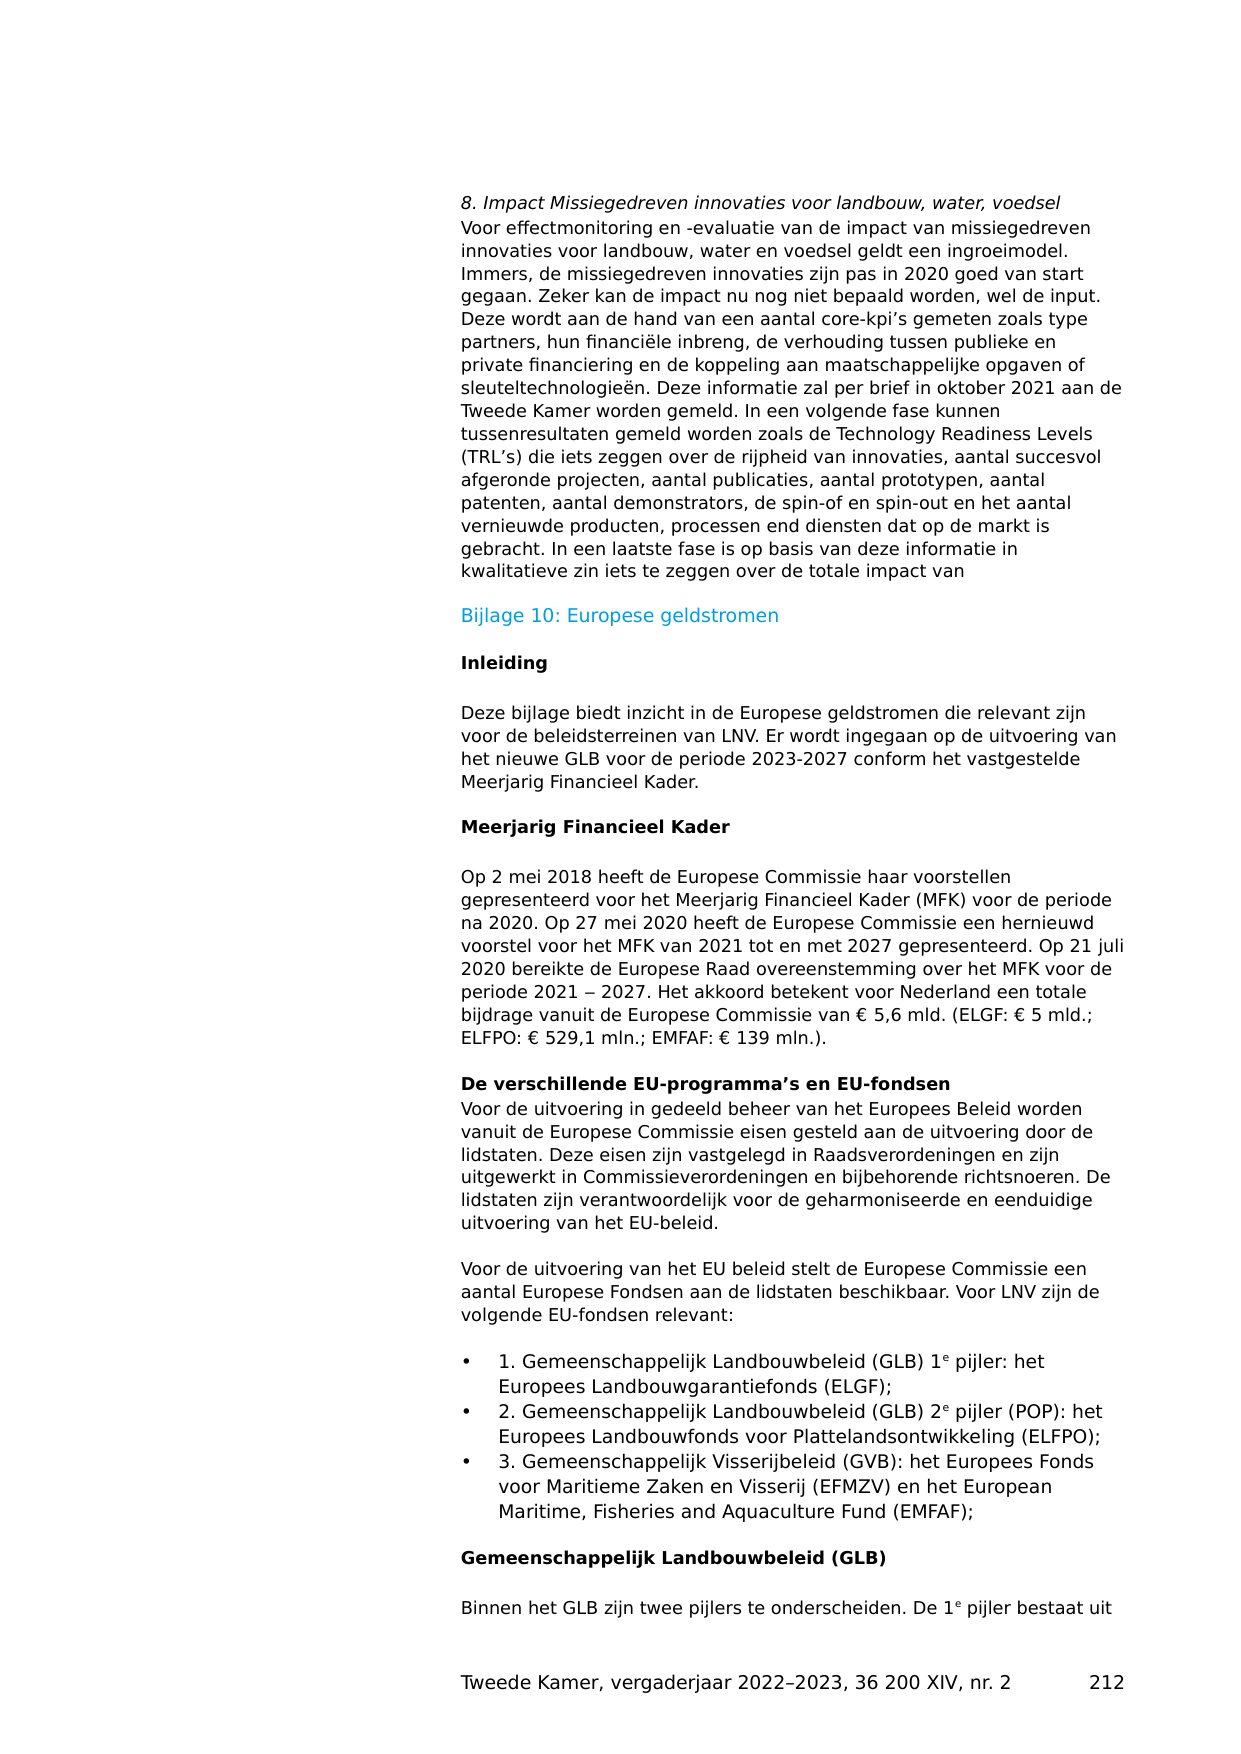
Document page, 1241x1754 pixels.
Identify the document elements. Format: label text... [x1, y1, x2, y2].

text Voor de uitvoering in gedeeld beheer van het Europees Beleid worden vanuit de Europese Commissie eisen gesteld aan de uitvoering door de lidstaten. Deze eisen zijn vastgelegd in Raadsverordeningen en zijn uitgewerkt in Commissieverordeningen en bijbehorende richtsnoeren. De lidstaten zijn verantwoordelijk voor de geharmoniseerde en eenduidige uitvoering van het EU-beleid. [461, 1097, 1125, 1234]
text Inleiding [461, 651, 1125, 674]
list 2. Gemeenschappelijk Landbouwbeleid (GLB) 2e pijler (POP): het Europees Landbouwfonds voor Plattelandsontwikkeling (ELFPO); [461, 1399, 1125, 1449]
title Bijlage 10: Europese geldstromen [461, 605, 1125, 627]
list 1. Gemeenschappelijk Landbouwbeleid (GLB) 1e pijler: het Europees Landbouwgarantiefonds (ELGF); [461, 1349, 1125, 1399]
text 8. Impact Missiegedreven innovaties voor landbouw, water, voedsel [461, 191, 1125, 214]
text Voor de uitvoering van het EU beleid stelt de Europese Commissie een aantal Europese Fondsen aan de lidstaten beschikbaar. Voor LNV zijn de volgende EU-fondsen relevant: [461, 1257, 1125, 1326]
list 3. Gemeenschappelijk Visserijbeleid (GVB): het Europees Fonds voor Maritieme Zaken en Visserij (EFMZV) en het European Maritime, Fisheries and Aquaculture Fund (EMFAF); [461, 1449, 1125, 1524]
text De verschillende EU-programma’s en EU-fondsen [461, 1072, 1125, 1095]
text Deze bijlage biedt inzicht in de Europese geldstromen die relevant zijn voor de beleidsterreinen van LNV. Er wordt ingegaan op de uitvoering van het nieuwe GLB voor de periode 2023-2027 conform het vastgestelde Meerjarig Financieel Kader. [461, 701, 1125, 793]
text Binnen het GLB zijn twee pijlers te onderscheiden. De 1e pijler bestaat uit [461, 1596, 1125, 1619]
text Gemeenschappelijk Landbouwbeleid (GLB) [461, 1546, 1125, 1569]
text Voor effectmonitoring en -evaluatie van de impact van missiegedreven innovaties voor landbouw, water en voedsel geldt een ingroeimodel. Immers, de missiegedreven innovaties zijn pas in 2020 goed van start gegaan. Zeker kan de impact nu nog niet bepaald worden, wel de input. Deze wordt aan de hand van een aantal core-kpi’s gemeten zoals type partners, hun financiële inbreng, de verhouding tussen publieke en private financiering en de koppeling aan maatschappelijke opgaven of sleuteltechnologieën. Deze informatie zal per brief in oktober 2021 aan de Tweede Kamer worden gemeld. In een volgende fase kunnen tussenresultaten gemeld worden zoals de Technology Readiness Levels (TRL’s) die iets zeggen over de rijpheid van innovaties, aantal succesvol afgeronde projecten, aantal publicaties, aantal prototypen, aantal patenten, aantal demonstrators, de spin-of en spin-out en het aantal vernieuwde producten, processen end diensten dat op de markt is gebracht. In een laatste fase is op basis van deze informatie in kwalitatieve zin iets te zeggen over de totale impact van [461, 216, 1125, 582]
text Op 2 mei 2018 heeft de Europese Commissie haar voorstellen gepresenteerd voor het Meerjarig Financieel Kader (MFK) voor de periode na 2020. Op 27 mei 2020 heeft de Europese Commissie een hernieuwd voorstel voor het MFK van 2021 tot en met 2027 gepresenteerd. Op 21 juli 2020 bereikte de Europese Raad overeenstemming over het MFK voor de periode 2021 ‒ 2027. Het akkoord betekent voor Nederland een totale bijdrage vanuit de Europese Commissie van € 5,6 mld. (ELGF: € 5 mld.; ELFPO: € 529,1 mln.; EMFAF: € 139 mln.). [461, 866, 1125, 1049]
text Meerjarig Financieel Kader [461, 816, 1125, 838]
